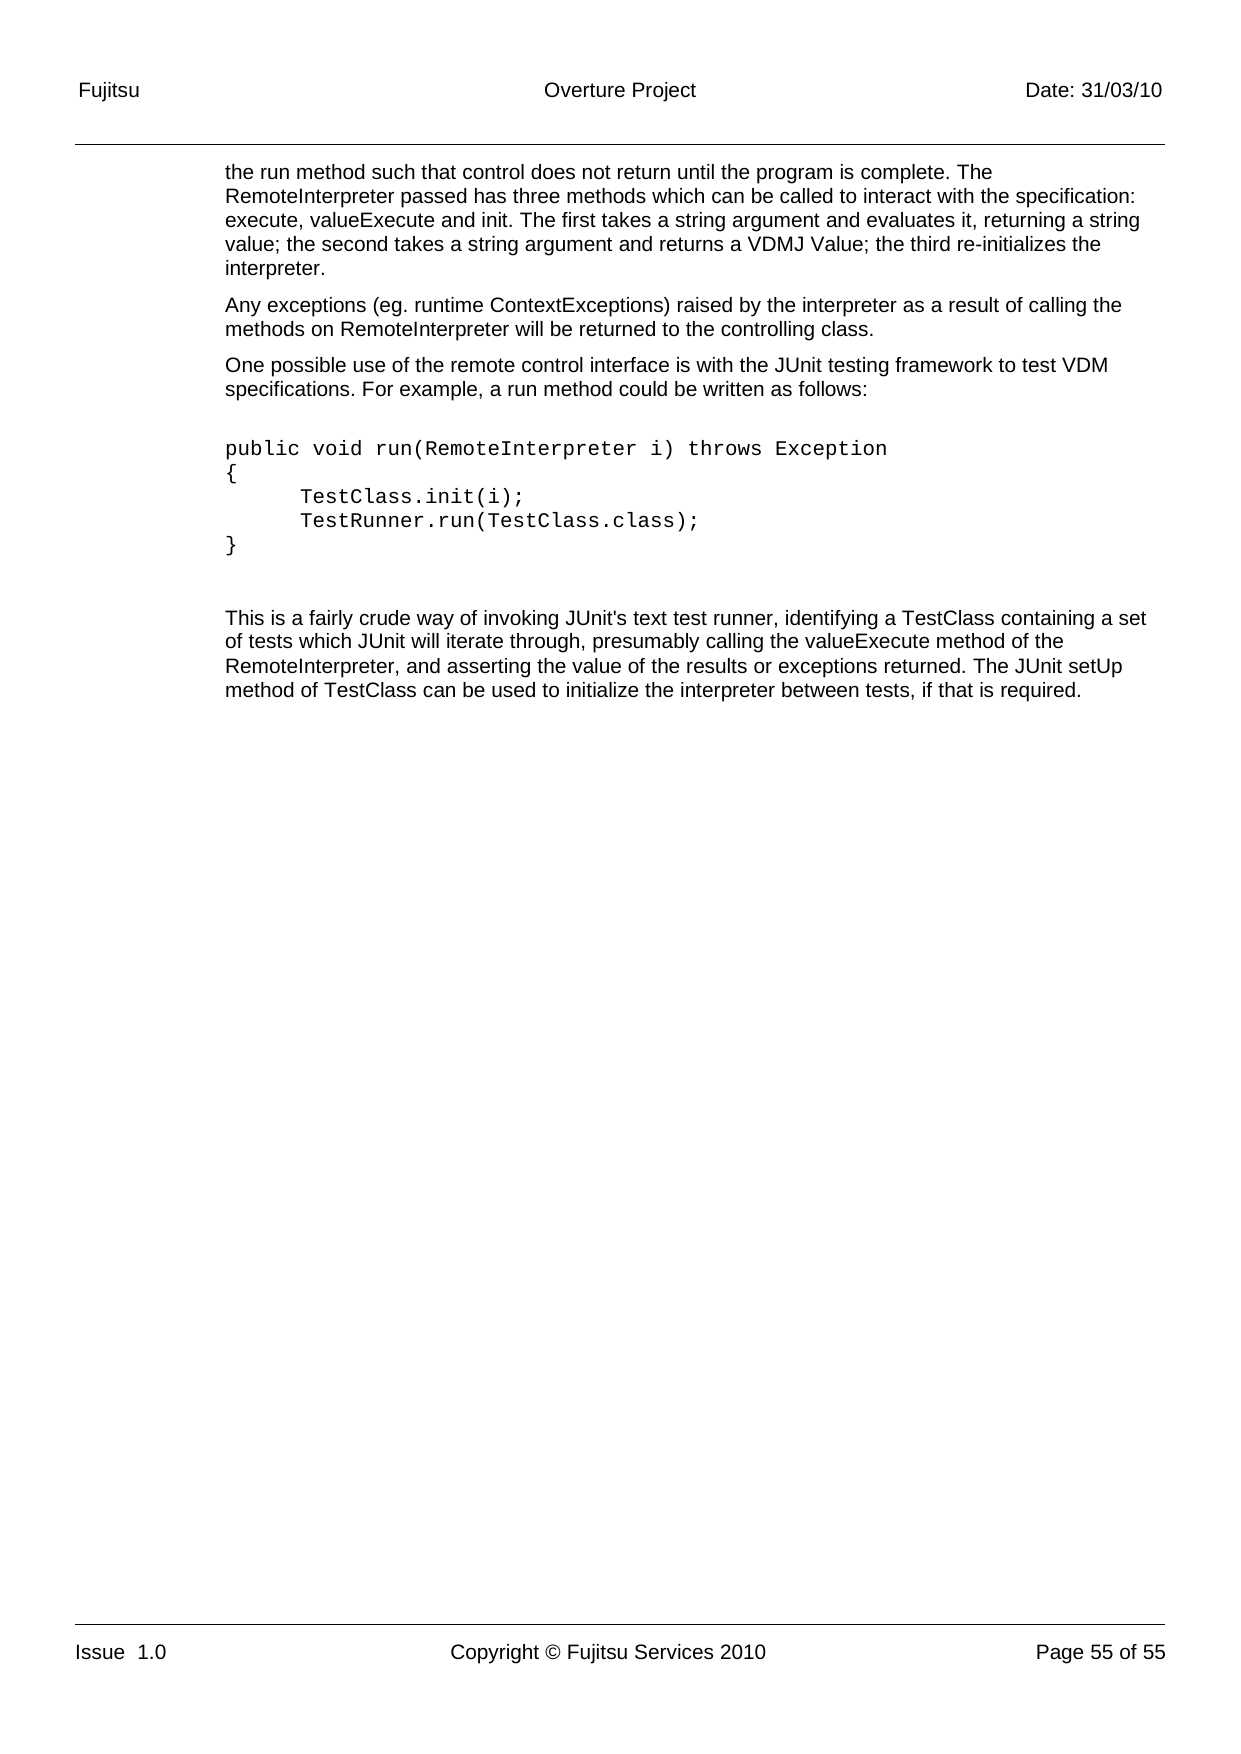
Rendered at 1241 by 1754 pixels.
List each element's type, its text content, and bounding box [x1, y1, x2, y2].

text Any exceptions (eg. runtime ContextExceptions) raised by the interpreter as a result of calling the methods on RemoteInterpreter will be returned to the controlling class. [225, 292, 1165, 341]
text public void run(RemoteInterpreter i) throws Exception [225, 438, 1165, 462]
text TestClass.init(i); [225, 486, 1165, 509]
text } [225, 533, 1165, 557]
text { [225, 462, 1165, 486]
text TestRunner.run(TestClass.class); [225, 509, 1165, 533]
text the run method such that control does not return until the program is complete. The RemoteInterpreter passed has three methods which can be called to interact with the specification: execute, valueExecute and init. The first takes a string argument and evaluates it, returning a string value; the second takes a string argument and returns a VDMJ Value; the third re-initializes the interpreter. [225, 160, 1165, 280]
text One possible use of the remote control interface is with the JUnit testing framework to test VDM specifications. For example, a run method could be written as follows: [225, 353, 1165, 401]
text This is a fairly crude way of invoking JUnit's text test runner, identifying a TestClass containing a set of tests which JUnit will iterate through, presumably calling the valueExecute method of the RemoteInterpreter, and asserting the value of the results or exceptions returned. The JUnit setUp method of TestClass can be used to initialize the interpreter between tests, if that is required. [225, 605, 1165, 702]
